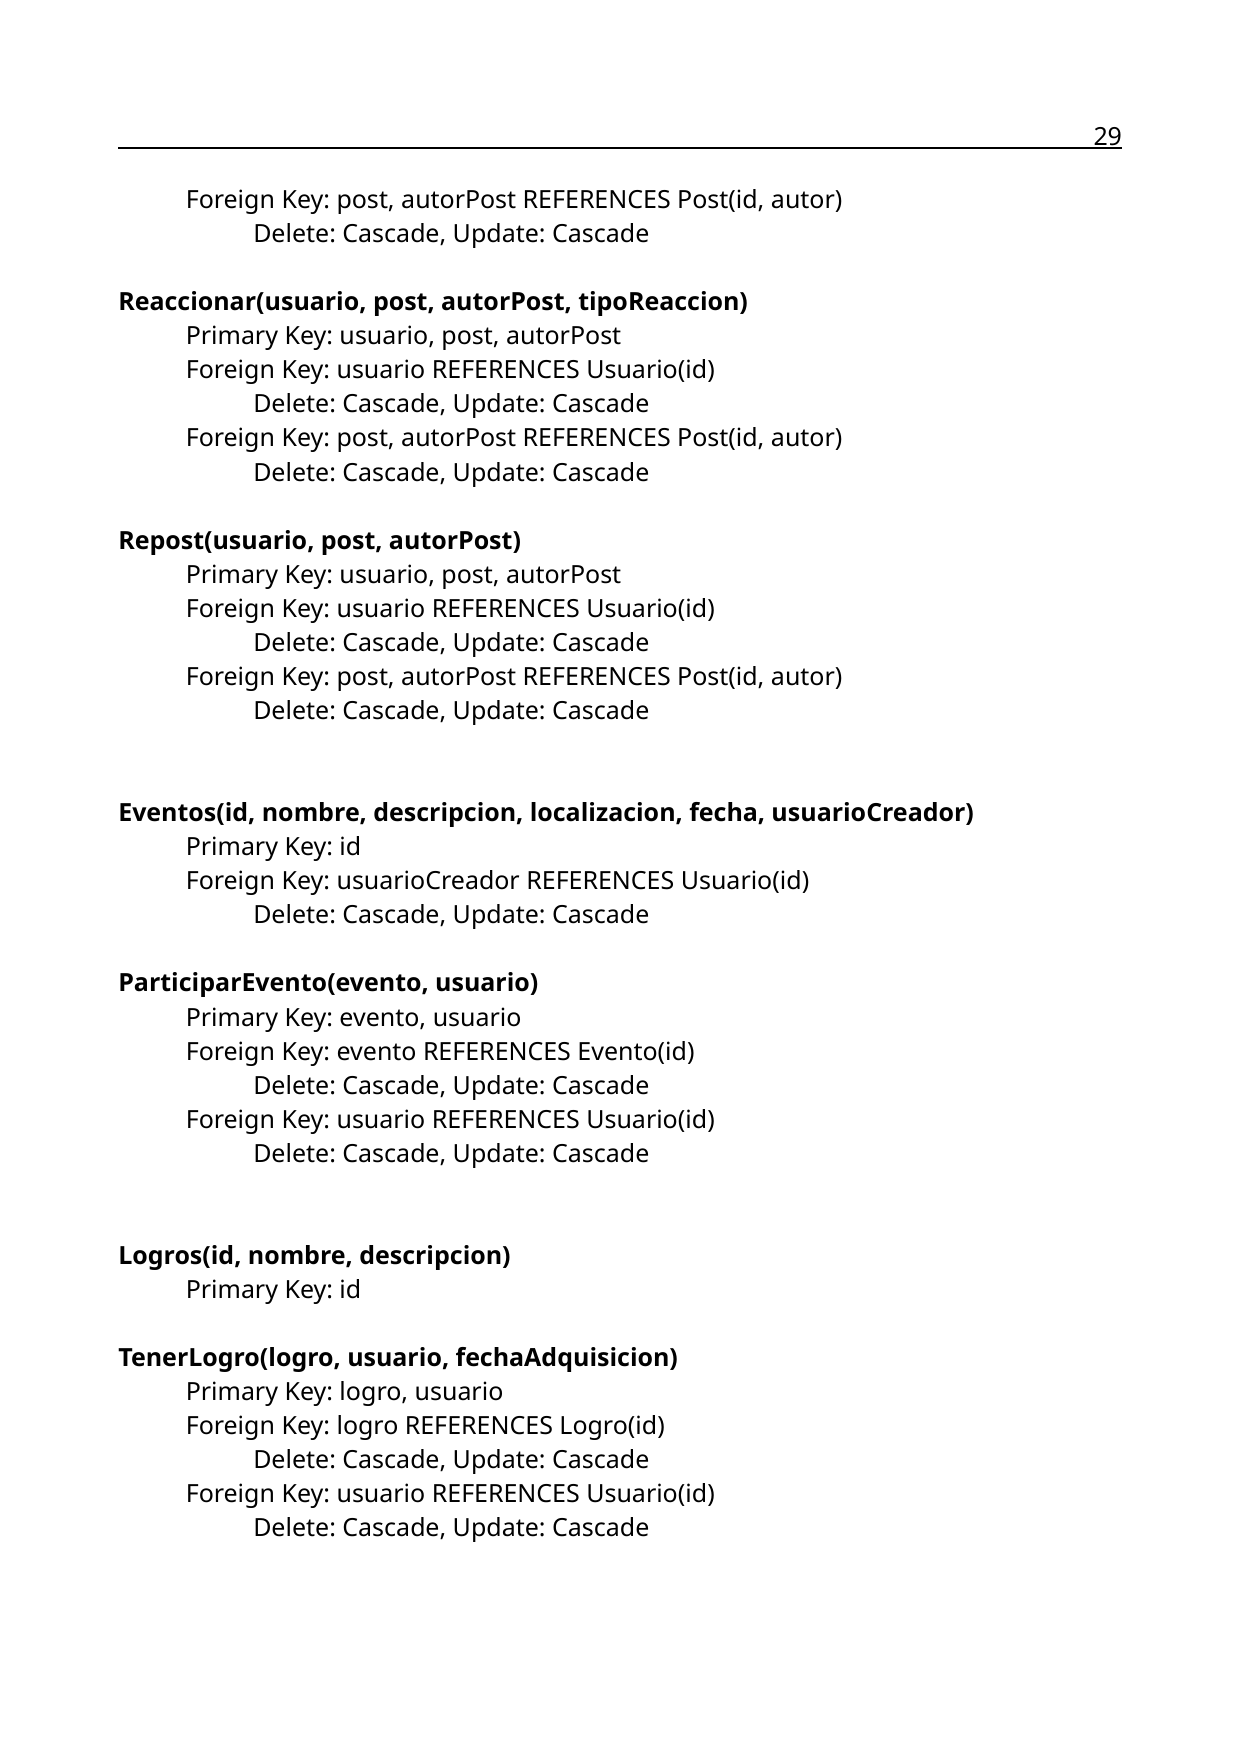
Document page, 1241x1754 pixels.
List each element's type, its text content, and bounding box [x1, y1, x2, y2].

text Delete: Cascade, Update: Cascade [118, 216, 1122, 250]
text TenerLogro(logro, usuario, fechaAdquisicion) [118, 1340, 1122, 1374]
text Foreign Key: usuario REFERENCES Usuario(id) [118, 1101, 1122, 1135]
text Repost(usuario, post, autorPost) [118, 522, 1122, 556]
text ParticiparEvento(evento, usuario) [118, 965, 1122, 999]
text Foreign Key: evento REFERENCES Evento(id) [118, 1033, 1122, 1067]
text Reaccionar(usuario, post, autorPost, tipoReaccion) [118, 284, 1122, 318]
text Foreign Key: usuario REFERENCES Usuario(id) [118, 352, 1122, 386]
text Primary Key: logro, usuario [118, 1374, 1122, 1408]
text Delete: Cascade, Update: Cascade [118, 1135, 1122, 1169]
text Delete: Cascade, Update: Cascade [118, 1067, 1122, 1101]
text Foreign Key: post, autorPost REFERENCES Post(id, autor) [118, 420, 1122, 454]
text Delete: Cascade, Update: Cascade [118, 386, 1122, 420]
text Foreign Key: post, autorPost REFERENCES Post(id, autor) [118, 182, 1122, 216]
text Primary Key: id [118, 829, 1122, 863]
text Primary Key: usuario, post, autorPost [118, 318, 1122, 352]
text Foreign Key: post, autorPost REFERENCES Post(id, autor) [118, 658, 1122, 693]
text Primary Key: id [118, 1272, 1122, 1306]
text Delete: Cascade, Update: Cascade [118, 1510, 1122, 1544]
text Delete: Cascade, Update: Cascade [118, 454, 1122, 488]
text Primary Key: usuario, post, autorPost [118, 556, 1122, 590]
text Foreign Key: usuario REFERENCES Usuario(id) [118, 1476, 1122, 1510]
text Primary Key: evento, usuario [118, 999, 1122, 1033]
text Delete: Cascade, Update: Cascade [118, 624, 1122, 658]
text Logros(id, nombre, descripcion) [118, 1238, 1122, 1272]
text Delete: Cascade, Update: Cascade [118, 693, 1122, 727]
text Eventos(id, nombre, descripcion, localizacion, fecha, usuarioCreador) [118, 795, 1122, 829]
text Foreign Key: usuarioCreador REFERENCES Usuario(id) [118, 863, 1122, 897]
text Foreign Key: logro REFERENCES Logro(id) [118, 1408, 1122, 1442]
text Foreign Key: usuario REFERENCES Usuario(id) [118, 590, 1122, 624]
text Delete: Cascade, Update: Cascade [118, 897, 1122, 931]
text Delete: Cascade, Update: Cascade [118, 1442, 1122, 1476]
